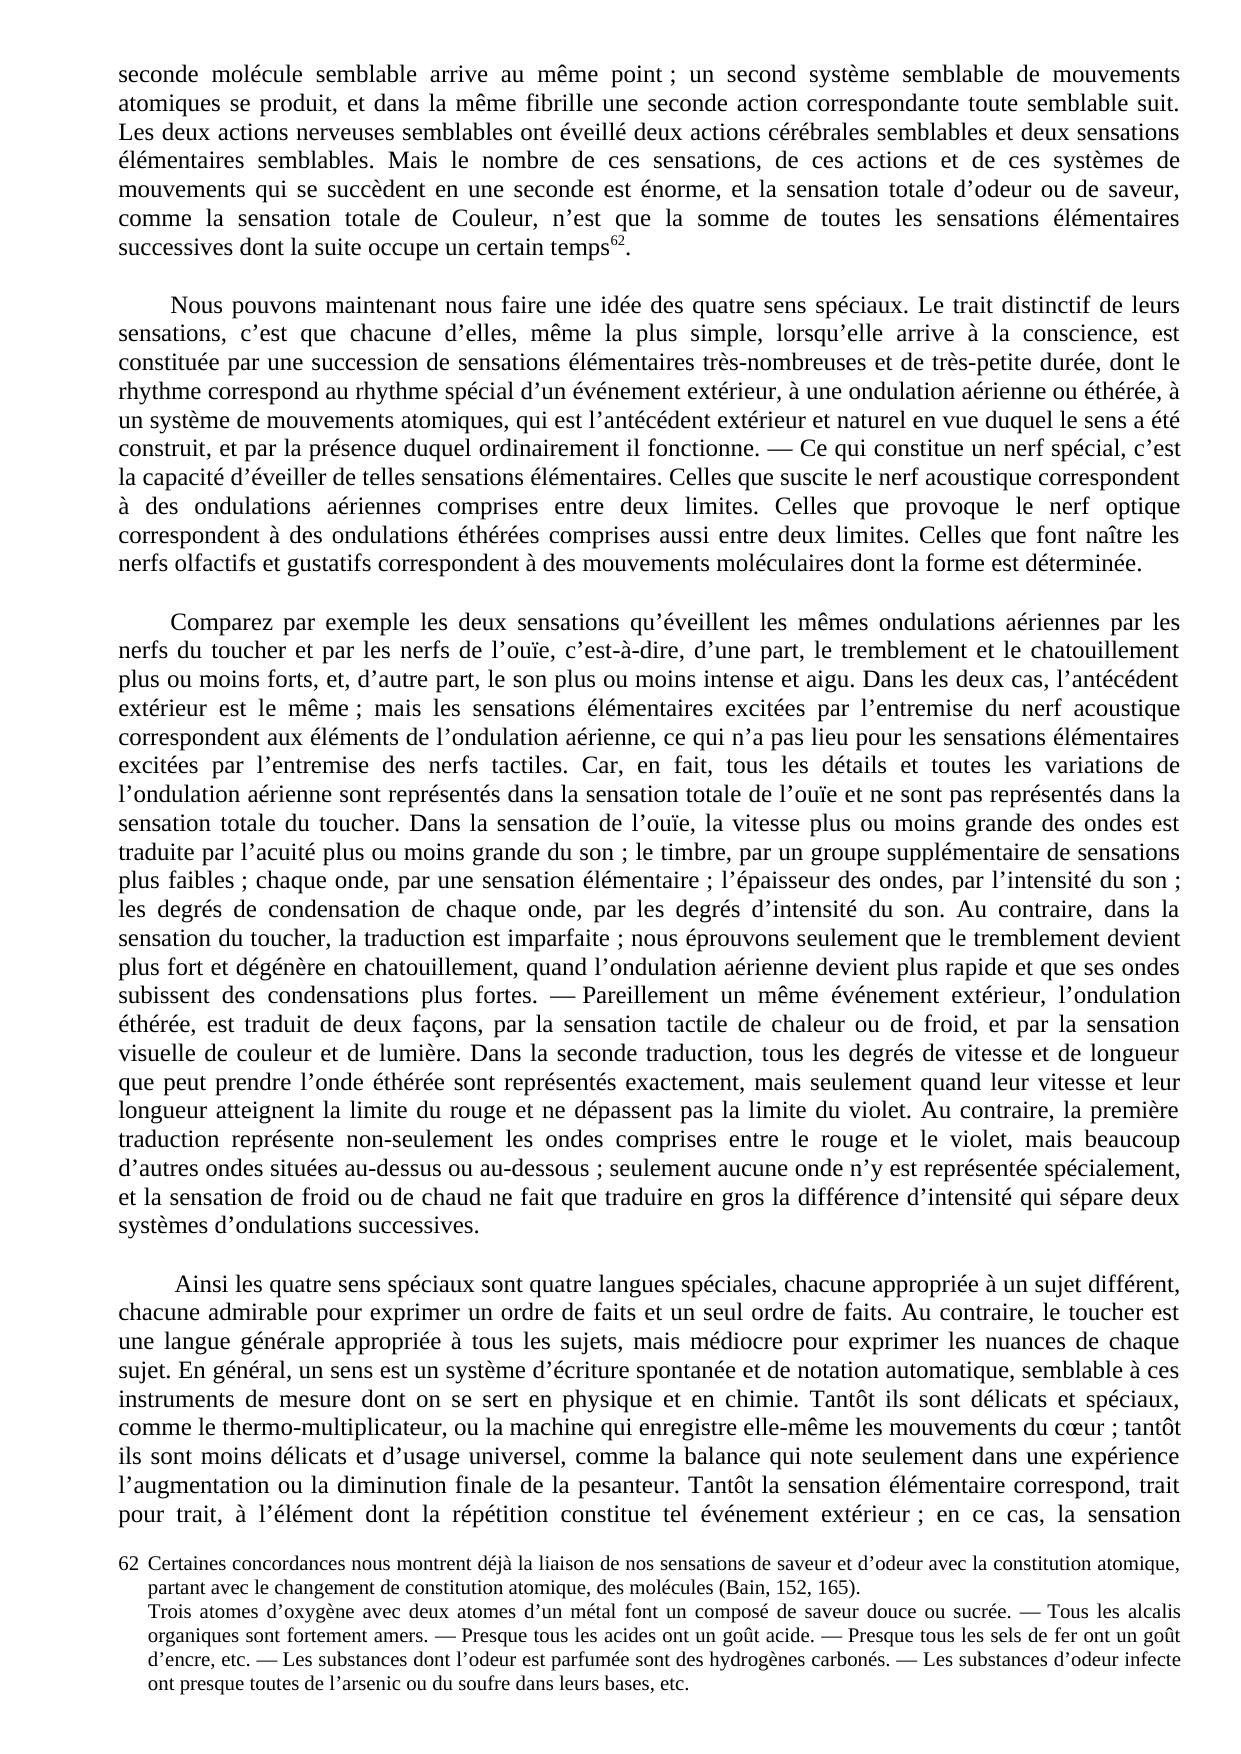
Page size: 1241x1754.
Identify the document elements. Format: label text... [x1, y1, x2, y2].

text Ainsi les quatre sens spéciaux sont quatre langues spéciales, chacune appropriée à un sujet différent, chacune admirable pour exprimer un ordre de faits et un seul ordre de faits. Au contraire, le toucher est une langue générale appropriée à tous les sujets, mais médiocre pour exprimer les nuances de chaque sujet. En général, un sens est un système d’écriture spontanée et de notation automatique, semblable à ces instruments de mesure dont on se sert en physique et en chimie. Tantôt ils sont délicats et spéciaux, comme le thermo-multiplicateur, ou la machine qui enregistre elle-même les mouvements du cœur ; tantôt ils sont moins délicats et d’usage universel, comme la balance qui note seulement dans une expérience l’augmentation ou la diminution finale de la pesanteur. Tantôt la sensation élémentaire correspond, trait pour trait, à l’élément dont la répétition constitue tel événement extérieur ; en ce cas, la sensation [118, 1269, 1181, 1527]
text Nous pouvons maintenant nous faire une idée des quatre sens spéciaux. Le trait distinctif de leurs sensations, c’est que chacune d’elles, même la plus simple, lorsqu’elle arrive à la conscience, est constituée par une succession de sensations élémentaires très-nombreuses et de très-petite durée, dont le rhythme correspond au rhythme spécial d’un événement extérieur, à une ondulation aérienne ou éthérée, à un système de mouvements atomiques, qui est l’antécédent extérieur et naturel en vue duquel le sens a été construit, et par la présence duquel ordinairement il fonctionne. — Ce qui constitue un nerf spécial, c’est la capacité d’éveiller de telles sensations élémentaires. Celles que suscite le nerf acoustique correspondent à des ondulations aériennes comprises entre deux limites. Celles que provoque le nerf optique correspondent à des ondulations éthérées comprises aussi entre deux limites. Celles que font naître les nerfs olfactifs et gustatifs correspondent à des mouvements moléculaires dont la forme est déterminée. [118, 290, 1181, 577]
text Certaines concordances nous montrent déjà la liaison de nos sensations de saveur et d’odeur avec la constitution atomique, partant avec le changement de constitution atomique, des molécules (Bain, 152, 165). [118, 1551, 1181, 1599]
text Comparez par exemple les deux sensations qu’éveillent les mêmes ondulations aériennes par les nerfs du toucher et par les nerfs de l’ouïe, c’est-à-dire, d’une part, le tremblement et le chatouillement plus ou moins forts, et, d’autre part, le son plus ou moins intense et aigu. Dans les deux cas, l’antécédent extérieur est le même ; mais les sensations élémentaires excitées par l’entremise du nerf acoustique correspondent aux éléments de l’ondulation aérienne, ce qui n’a pas lieu pour les sensations élémentaires excitées par l’entremise des nerfs tactiles. Car, en fait, tous les détails et toutes les variations de l’ondulation aérienne sont représentés dans la sensation totale de l’ouïe et ne sont pas représentés dans la sensation totale du toucher. Dans la sensation de l’ouïe, la vitesse plus ou moins grande des ondes est traduite par l’acuité plus ou moins grande du son ; le timbre, par un groupe supplémentaire de sensations plus faibles ; chaque onde, par une sensation élémentaire ; l’épaisseur des ondes, par l’intensité du son ; les degrés de condensation de chaque onde, par les degrés d’intensité du son. Au contraire, dans la sensation du toucher, la traduction est imparfaite ; nous éprouvons seulement que le tremblement devient plus fort et dégénère en chatouillement, quand l’ondulation aérienne devient plus rapide et que ses ondes subissent des condensations plus fortes. — Pareillement un même événement extérieur, l’ondulation éthérée, est traduit de deux façons, par la sensation tactile de chaleur ou de froid, et par la sensation visuelle de couleur et de lumière. Dans la seconde traduction, tous les degrés de vitesse et de longueur que peut prendre l’onde éthérée sont représentés exactement, mais seulement quand leur vitesse et leur longueur atteignent la limite du rouge et ne dépassent pas la limite du violet. Au contraire, la première traduction représente non-seulement les ondes comprises entre le rouge et le violet, mais beaucoup d’autres ondes situées au-dessus ou au-dessous ; seulement aucune onde n’y est représentée spécialement, et la sensation de froid ou de chaud ne fait que traduire en gros la différence d’intensité qui sépare deux systèmes d’ondulations successives. [118, 607, 1181, 1239]
text seconde molécule semblable arrive au même point ; un second système semblable de mouvements atomiques se produit, et dans la même fibrille une seconde action correspondante toute semblable suit. Les deux actions nerveuses semblables ont éveillé deux actions cérébrales semblables et deux sensations élémentaires semblables. Mais le nombre de ces sensations, de ces actions et de ces systèmes de mouvements qui se succèdent en une seconde est énorme, et la sensation totale d’odeur ou de saveur, comme la sensation totale de Couleur, n’est que la somme de toutes les sensations élémentaires successives dont la suite occupe un certain temps. [118, 59, 1181, 260]
text Trois atomes d’oxygène avec deux atomes d’un métal font un composé de saveur douce ou sucrée. — Tous les alcalis organiques sont fortement amers. — Presque tous les acides ont un goût acide. — Presque tous les sels de fer ont un goût d’encre, etc. — Les substances dont l’odeur est parfumée sont des hydrogènes carbonés. — Les substances d’odeur infecte ont presque toutes de l’arsenic ou du soufre dans leurs bases, etc. [118, 1599, 1181, 1695]
